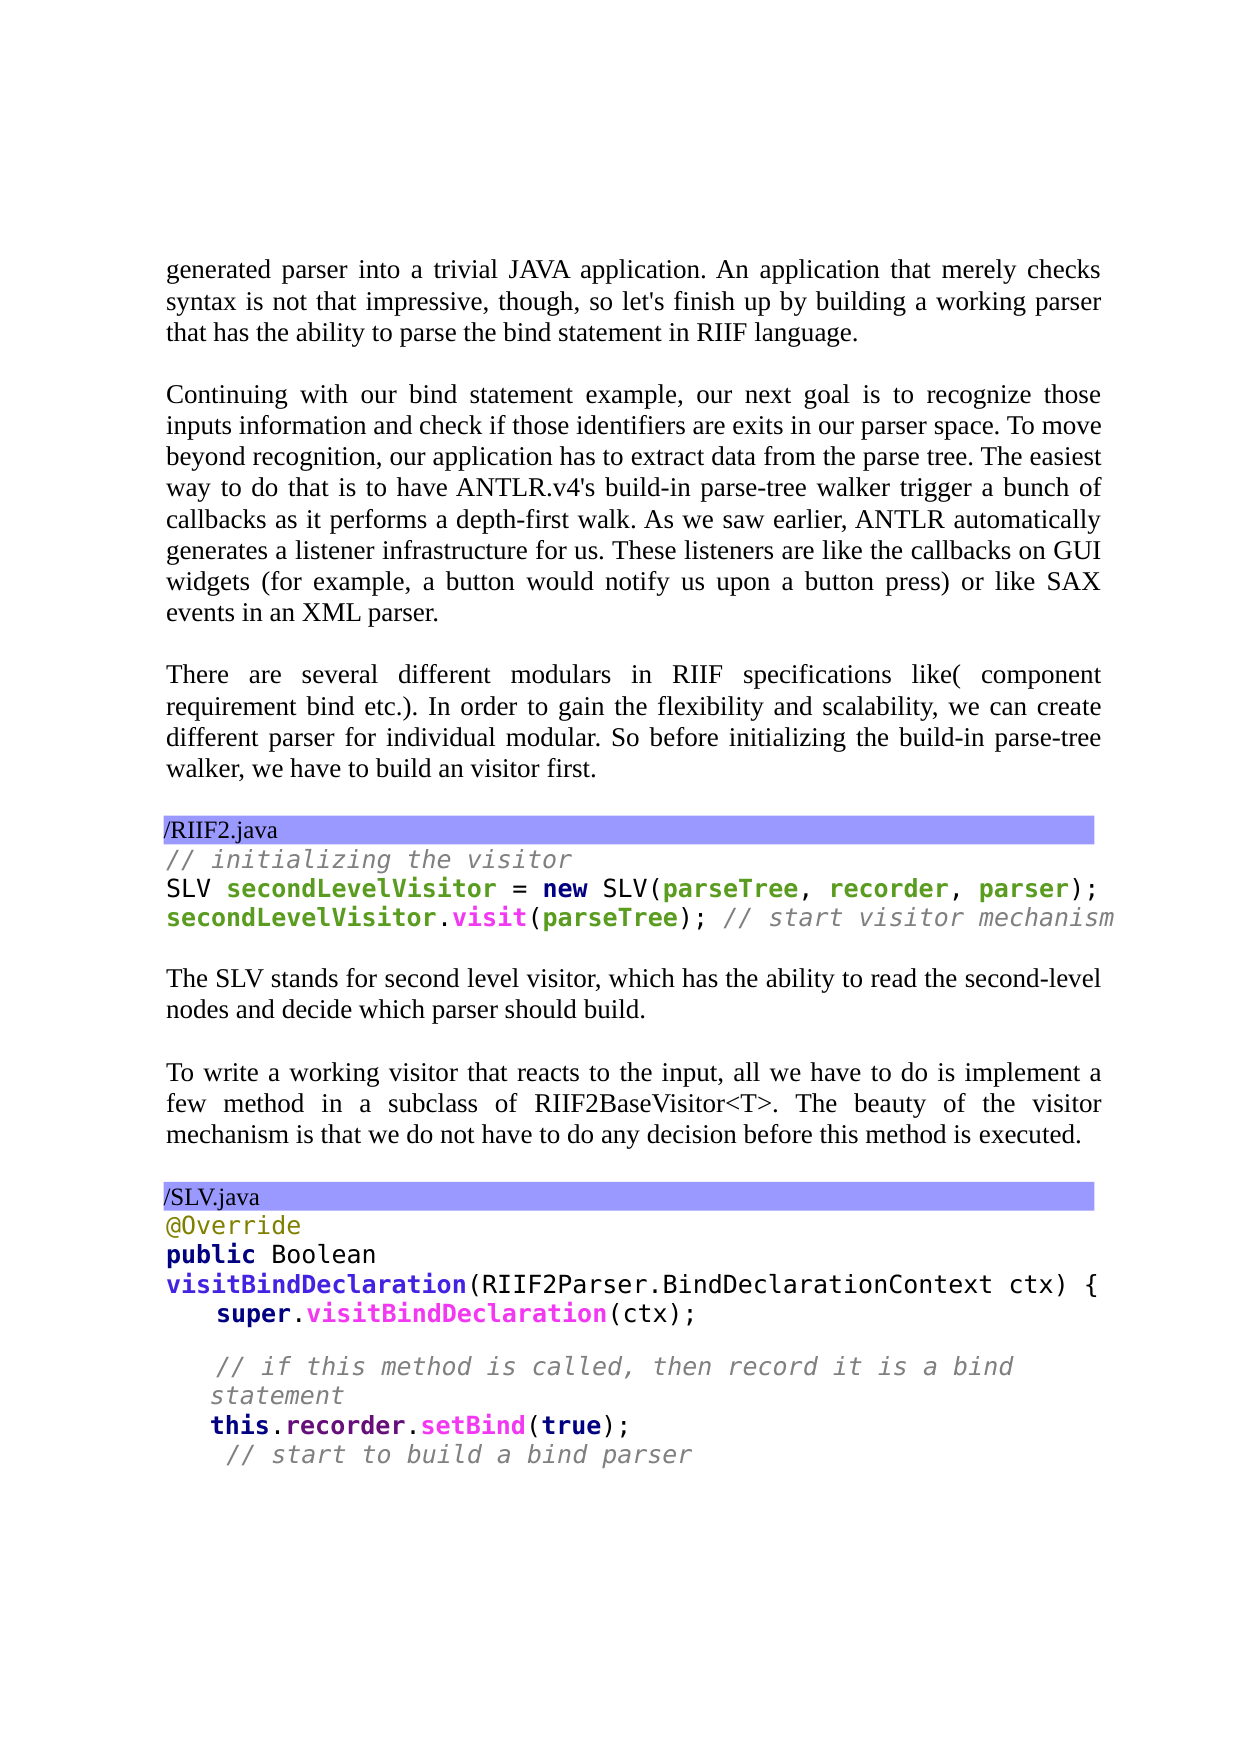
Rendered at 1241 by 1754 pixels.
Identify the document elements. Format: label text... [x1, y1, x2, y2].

text secondLevelVisitor.visit(parseTree); // start visitor mechanism [166, 904, 1121, 933]
text // initializing the visitor [166, 845, 1103, 874]
text The SLV stands for second level visitor, which has the ability to read the second-level nodes and decide which parser should build. [166, 962, 1103, 1024]
text To write a working visitor that reacts to the input, all we have to do is implement a few method in a subclass of RIIF2BaseVisitor<T>. The beauty of the visitor mechanism is that we do not have to do any decision before this method is executed. [166, 1056, 1103, 1149]
text super.visitBindDeclaration(ctx); [166, 1299, 1121, 1328]
text SLV secondLevelVisitor = new SLV(parseTree, recorder, parser); [166, 874, 1121, 904]
text this.recorder.setBind(true); [166, 1411, 1121, 1440]
text // if this method is called, then record it is a bind statement [166, 1352, 1121, 1411]
text // start to build a bind parser [166, 1440, 1121, 1469]
text There are several different modulars in RIIF specifications like( component requirement bind etc.). In order to gain the flexibility and scalability, we can create different parser for individual modular. So before initializing the build-in parse-tree walker, we have to build an visitor first. [166, 658, 1103, 783]
text Continuing with our bind statement example, our next goal is to recognize those inputs information and check if those identifiers are exits in our parser space. To move beyond recognition, our application has to extract data from the parse tree. The easiest way to do that is to have ANTLR.v4's build-in parse-tree walker trigger a bunch of callbacks as it performs a depth-first walk. As we saw earlier, ANTLR automatically generates a listener infrastructure for us. These listeners are like the callbacks on GUI widgets (for example, a button would notify us upon a button press) or like SAX events in an XML parser. [166, 378, 1103, 627]
text @Override [166, 1211, 1103, 1241]
text generated parser into a trivial JAVA application. An application that merely checks syntax is not that impressive, though, so let's finish up by building a working parser that has the ability to parse the bind statement in RIIF language. [166, 253, 1103, 347]
text public Boolean visitBindDeclaration(RIIF2Parser.BindDeclarationContext ctx) { [166, 1241, 1121, 1299]
